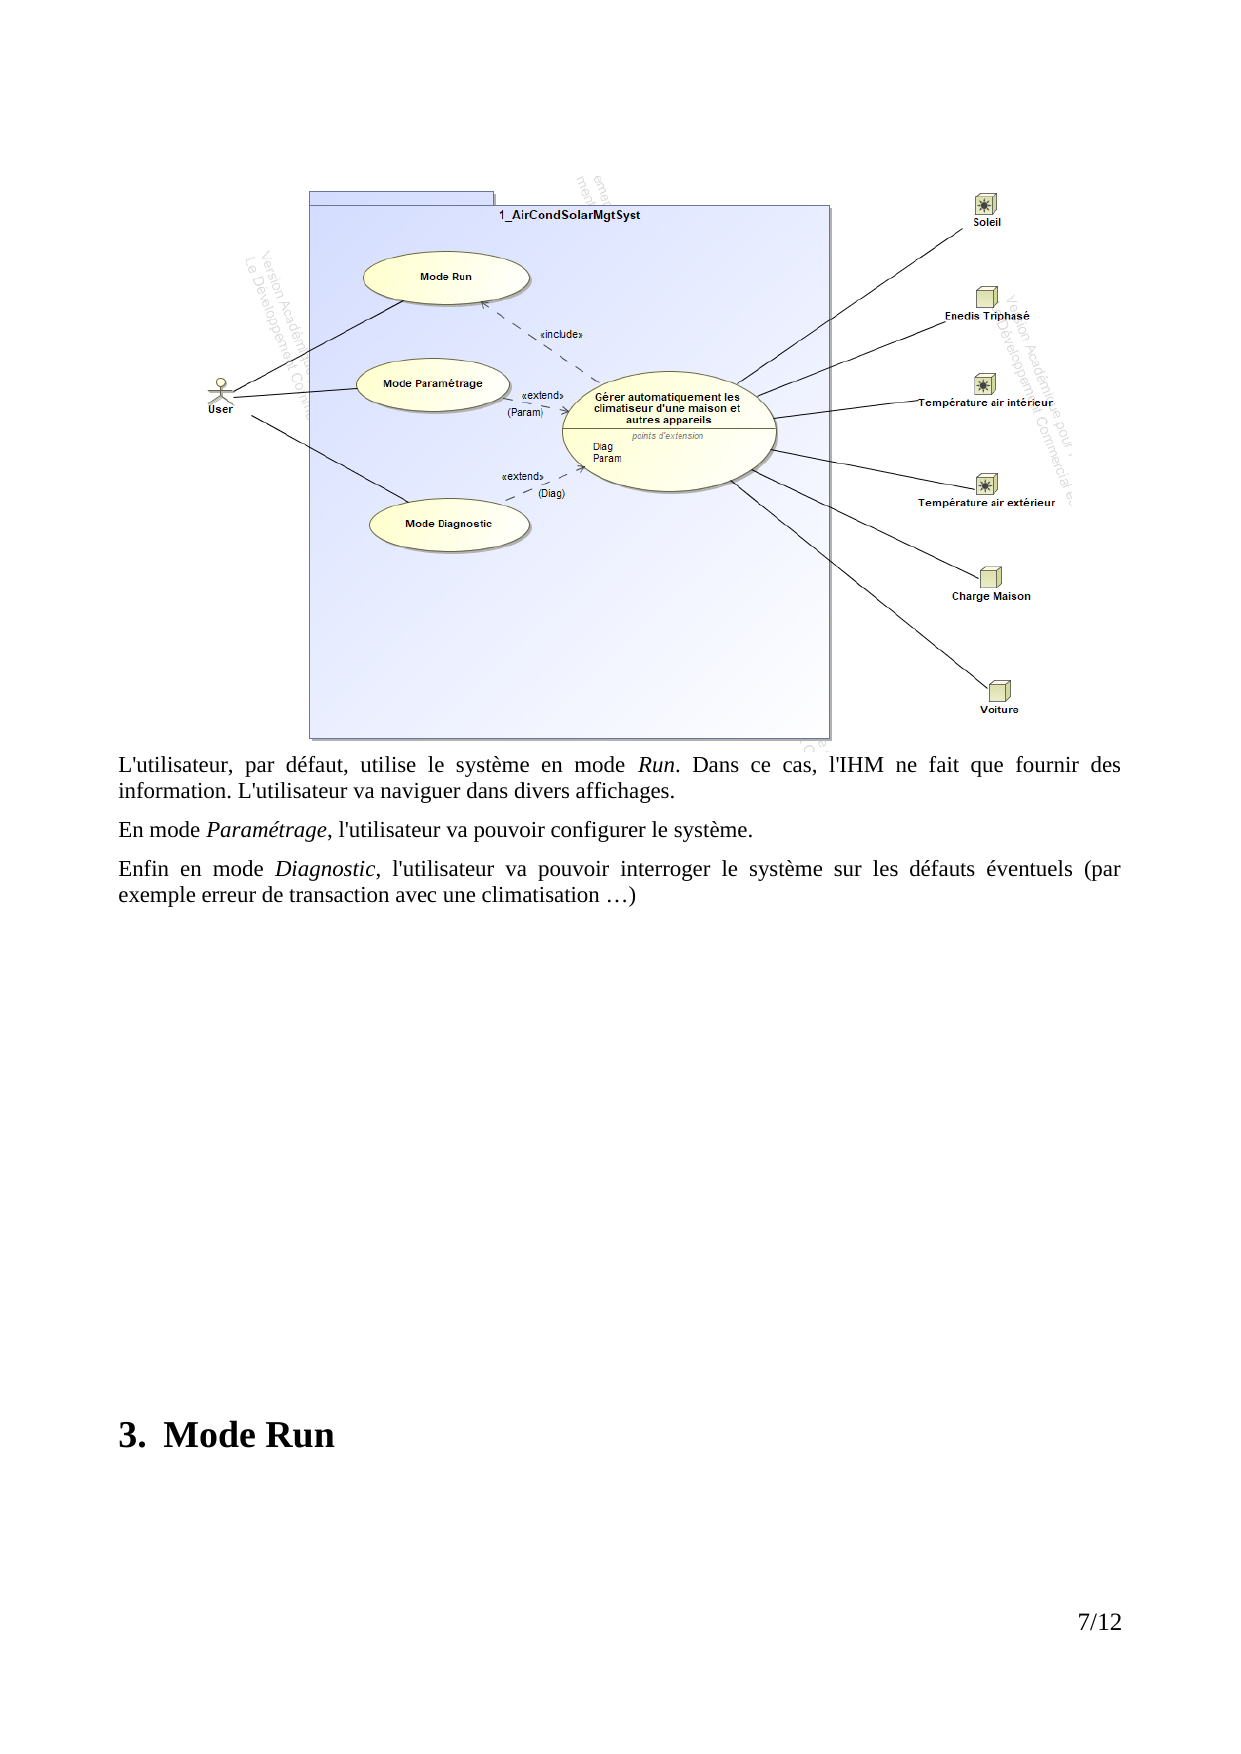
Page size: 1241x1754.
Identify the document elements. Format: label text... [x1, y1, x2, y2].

text En mode Paramétrage, l'utilisateur va pouvoir configurer le système. [118, 816, 1122, 843]
subtitle Mode Run [118, 1412, 1122, 1455]
text Enfin en mode Diagnostic, l'utilisateur va pouvoir interroger le système sur les défauts éventuels (par exemple erreur de transaction avec une climatisation …) [118, 855, 1122, 908]
text L'utilisateur, par défaut, utilise le système en mode Run. Dans ce cas, l'IHM ne fait que fournir des information. L'utilisateur va naviguer dans divers affichages. [118, 176, 1122, 804]
